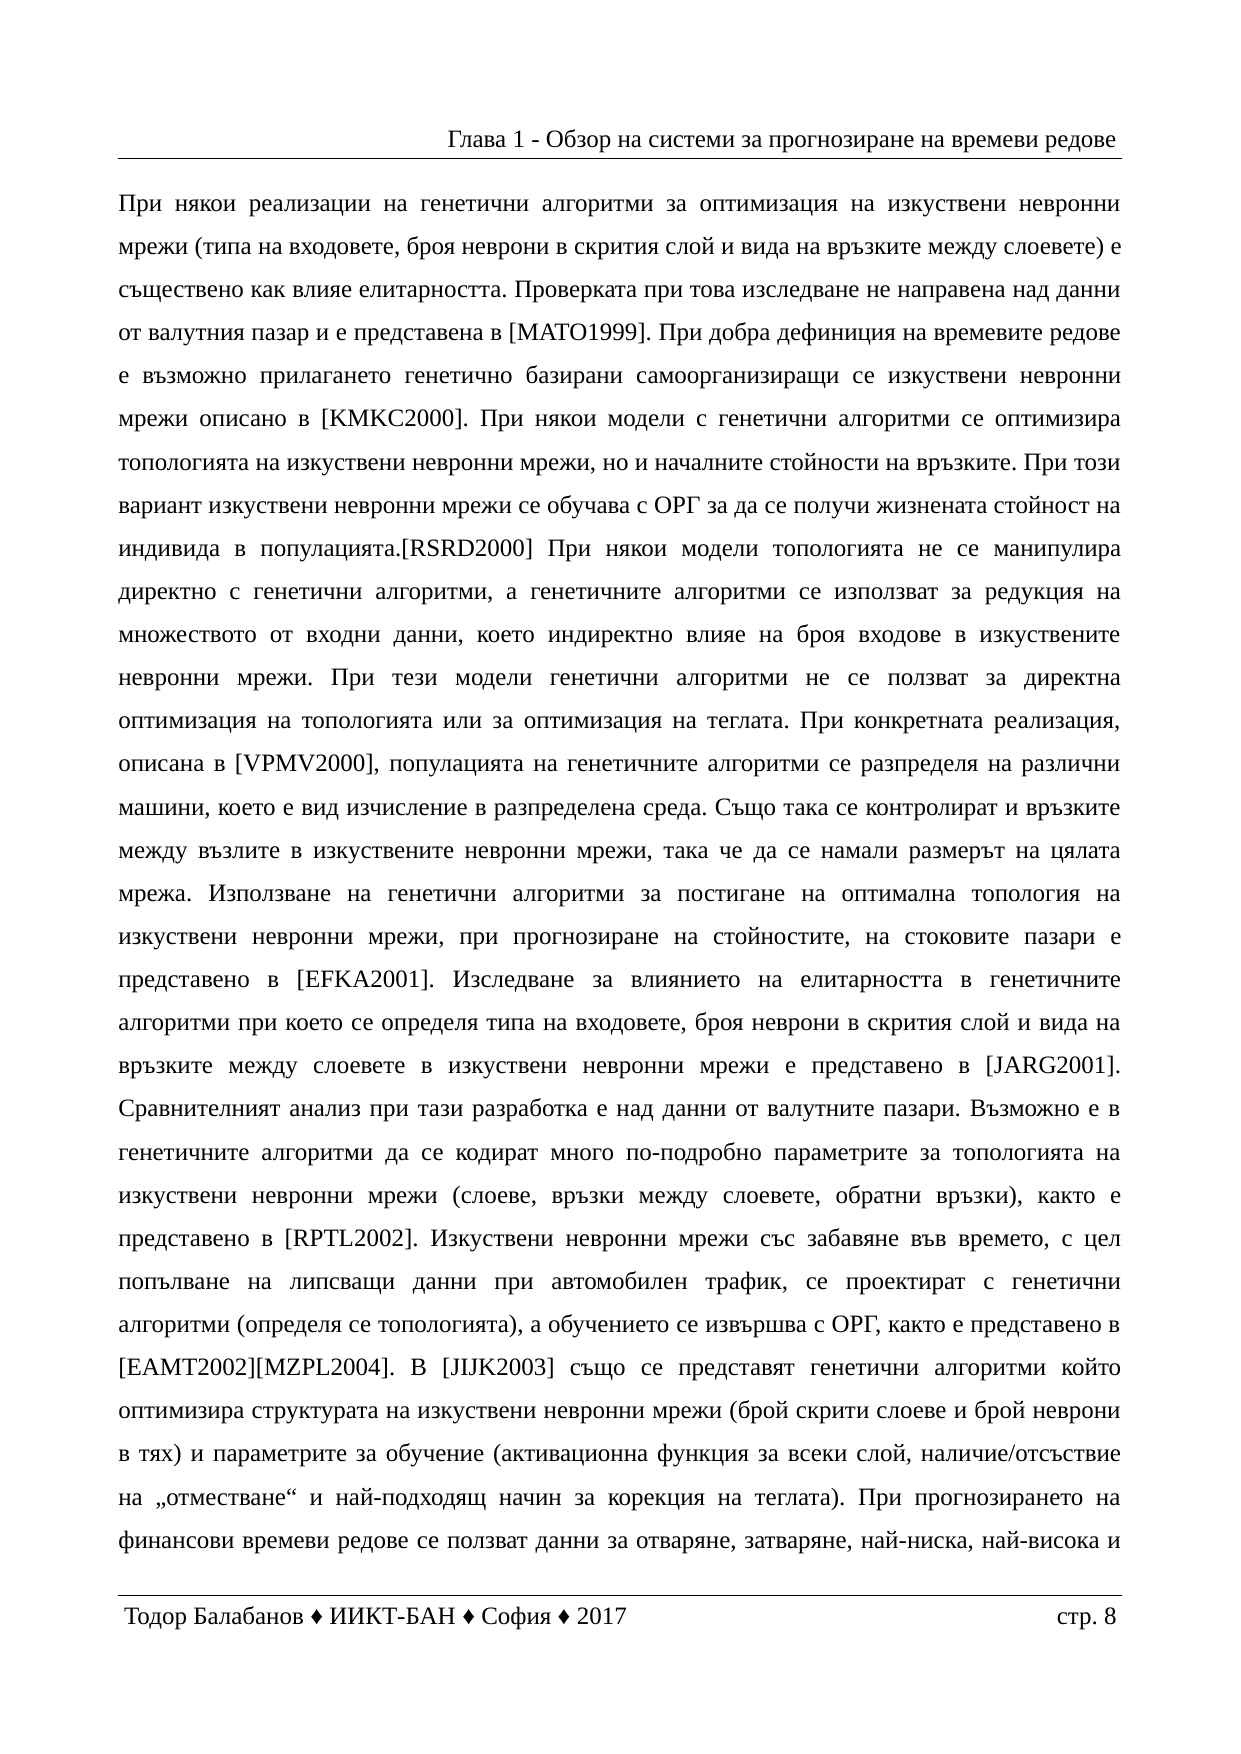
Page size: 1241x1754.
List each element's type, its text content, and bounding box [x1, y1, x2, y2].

text При някои реализации на генетични алгоритми за оптимизация на изкуствени невронни мрежи (типа на входовете, броя неврони в скрития слой и вида на връзките между слоевете) е съществено как влияе елитарността. Проверката при това изследване не направена над данни от валутния пазар и е представена в [MATO1999]. При добра дефиниция на времевите редове е възможно прилагането генетично базирани самоорганизиращи се изкуствени невронни мрежи описано в [KMKC2000]. При някои модели с генетични алгоритми се оптимизира топологията на изкуствени невронни мрежи, но и началните стойности на връзките. При този вариант изкуствени невронни мрежи се обучава с ОРГ за да се получи жизнената стойност на индивида в популацията.[RSRD2000] При някои модели топологията не се манипулира директно с генетични алгоритми, а генетичните алгоритми се използват за редукция на множеството от входни данни, което индиректно влияе на броя входове в изкуствените невронни мрежи. При тези модели генетични алгоритми не се ползват за директна оптимизация на топологията или за оптимизация на теглата. При конкретната реализация, описана в [VPMV2000], популацията на генетичните алгоритми се разпределя на различни машини, което е вид изчисление в разпределена среда. Също така се контролират и връзките между възлите в изкуствените невронни мрежи, така че да се намали размерът на цялата мрежа. Използване на генетични алгоритми за постигане на оптимална топология на изкуствени невронни мрежи, при прогнозиране на стойностите, на стоковите пазари е представено в [EFKA2001]. Изследване за влиянието на елитарността в генетичните алгоритми при което се определя типа на входовете, броя неврони в скрития слой и вида на връзките между слоевете в изкуствени невронни мрежи е представено в [JARG2001]. Сравнителният анализ при тази разработка е над данни от валутните пазари. Възможно е в генетичните алгоритми да се кодират много по-подробно параметрите за топологията на изкуствени невронни мрежи (слоеве, връзки между слоевете, обратни връзки), както е представено в [RPTL2002]. Изкуствени невронни мрежи със забавяне във времето, с цел попълване на липсващи данни при автомобилен трафик, се проектират с генетични алгоритми (определя се топологията), а обучението се извършва с ОРГ, както е представено в [EAMT2002][MZPL2004]. В [JIJK2003] също се представят генетични алгоритми който оптимизира структурата на изкуствени невронни мрежи (брой скрити слоеве и брой неврони в тях) и параметрите за обучение (активационна функция за всеки слой, наличие/отсъствие на „отместване“ и най-подходящ начин за корекция на теглата). При прогнозирането на финансови времеви редове се ползват данни за отваряне, затваряне, най-ниска, най-висока и [118, 188, 1122, 1553]
